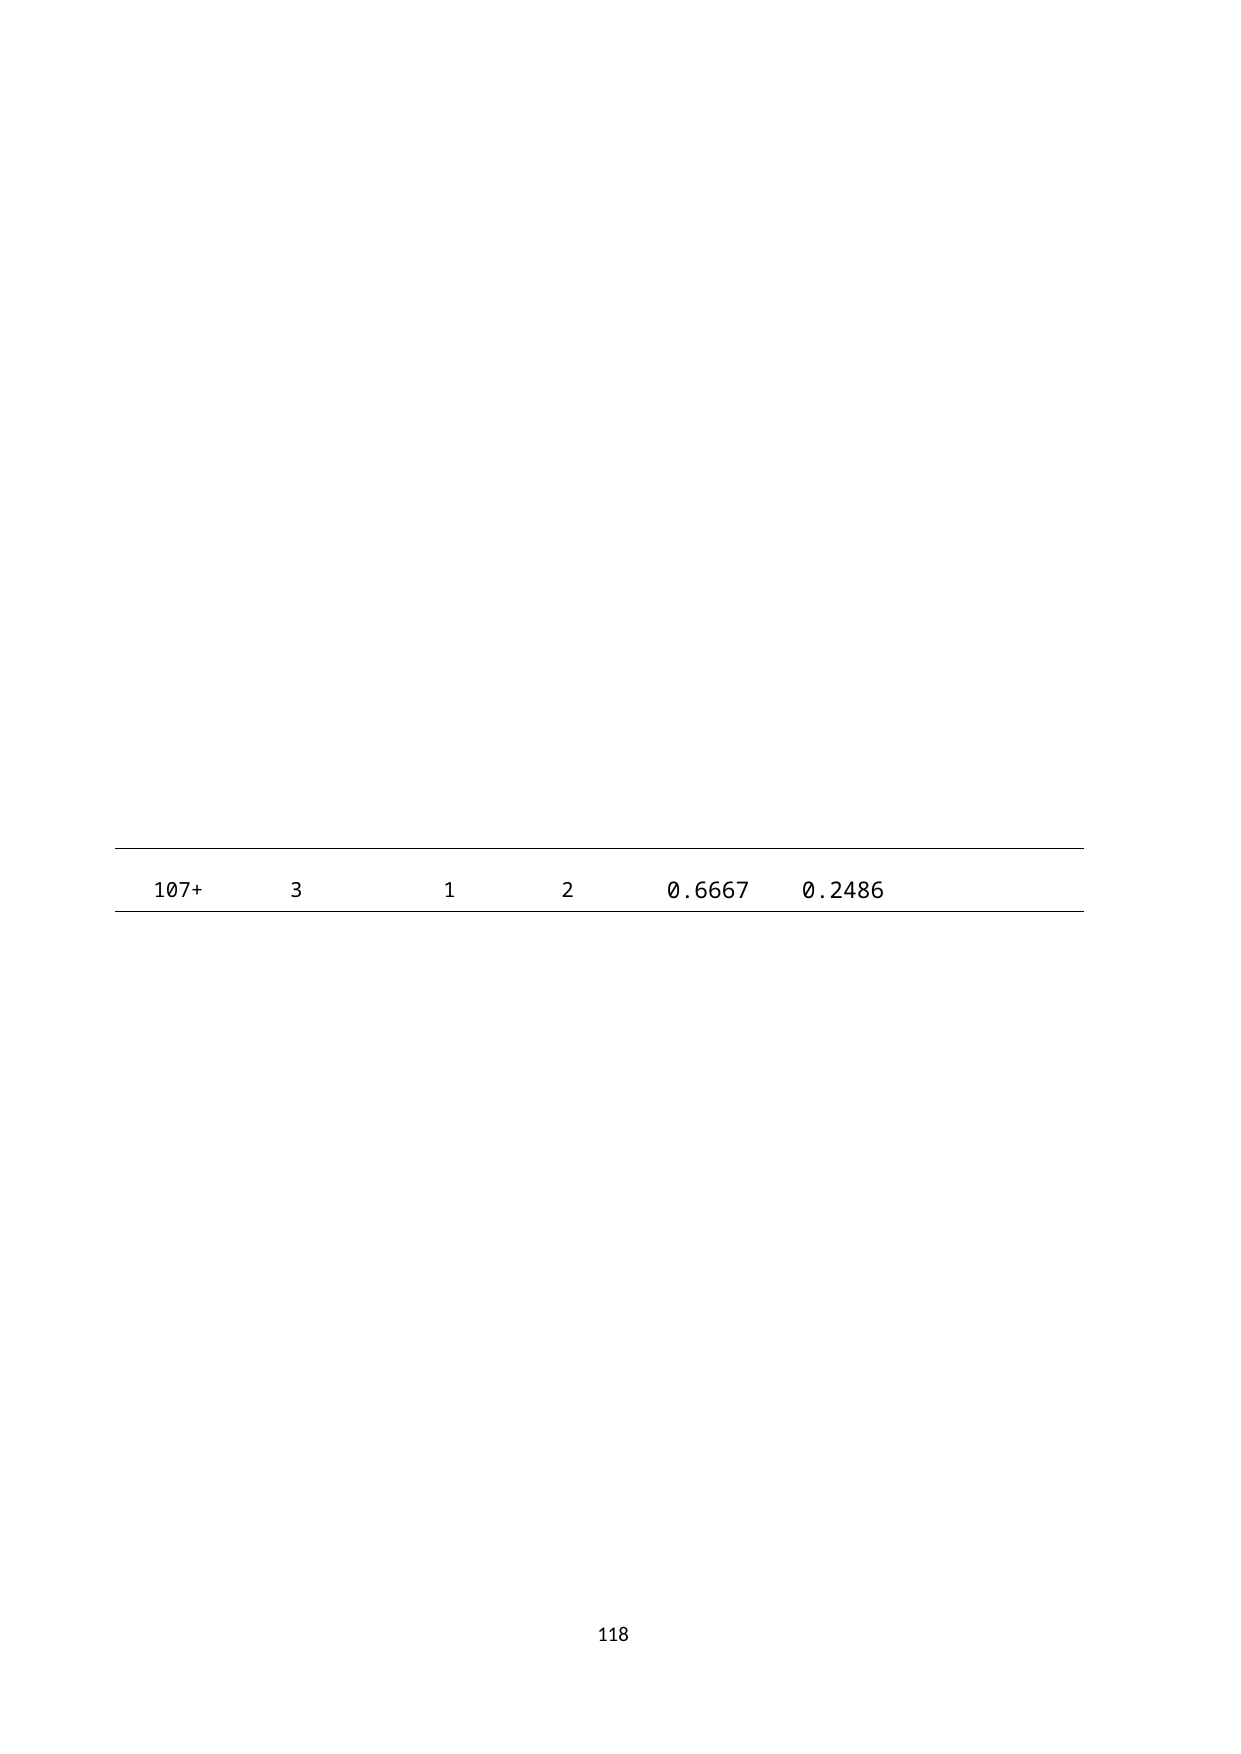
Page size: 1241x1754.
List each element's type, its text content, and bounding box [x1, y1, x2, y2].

table_cell 107+ [115, 849, 237, 911]
table_cell 2 [494, 849, 628, 911]
table_cell 0.2486 [775, 849, 898, 911]
table_cell 1 [342, 849, 493, 911]
table_cell [898, 849, 1083, 911]
table_cell 0.6667 [628, 849, 775, 911]
table_cell 3 [237, 849, 342, 911]
